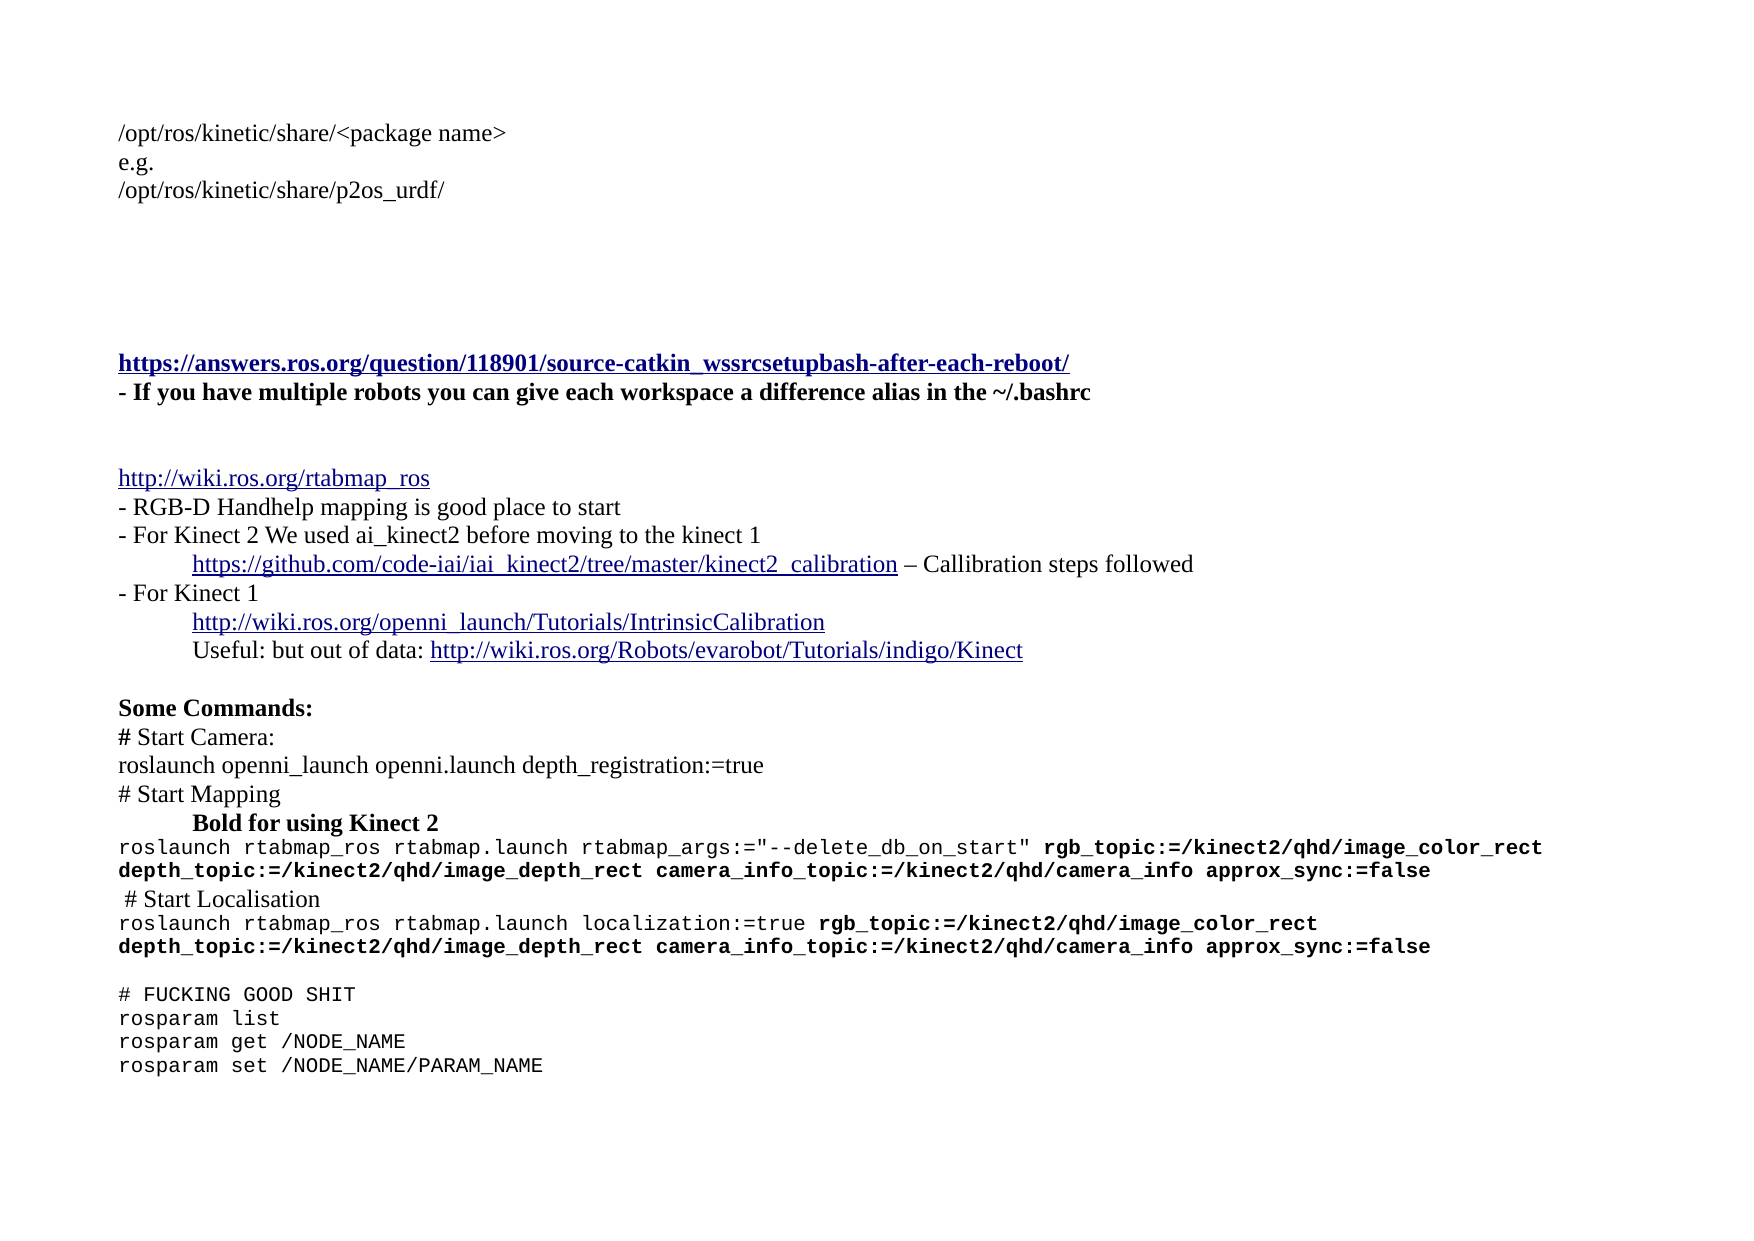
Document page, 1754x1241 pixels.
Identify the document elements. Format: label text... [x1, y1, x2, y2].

text - If you have multiple robots you can give each workspace a difference alias in the ~/.bashrc [118, 377, 1636, 406]
text http://wiki.ros.org/openni_launch/Tutorials/IntrinsicCalibration [118, 607, 1636, 636]
text https://github.com/code-iai/iai_kinect2/tree/master/kinect2_calibration – Callibration steps followed [118, 549, 1636, 578]
text roslaunch rtabmap_ros rtabmap.launch localization:=true rgb_topic:=/kinect2/qhd/image_color_rect depth_topic:=/kinect2/qhd/image_depth_rect camera_info_topic:=/kinect2/qhd/camera_info approx_sync:=false [118, 913, 1636, 960]
text roslaunch openni_launch openni.launch depth_registration:=true [118, 751, 1636, 779]
text rosparam get /NODE_NAME [118, 1031, 1636, 1055]
text - RGB-D Handhelp mapping is good place to start [118, 492, 1636, 521]
text Useful: but out of data: http://wiki.ros.org/Robots/evarobot/Tutorials/indigo/Kinect [118, 636, 1636, 664]
text # FUCKING GOOD SHIT [118, 984, 1636, 1007]
text # Start Camera: [118, 722, 1636, 751]
text Some Commands: [118, 693, 1636, 722]
text /opt/ros/kinetic/share/<package name> [118, 118, 1636, 147]
text # Start Mapping [118, 779, 1636, 808]
text roslaunch rtabmap_ros rtabmap.launch rtabmap_args:="--delete_db_on_start" rgb_topic:=/kinect2/qhd/image_color_rect depth_topic:=/kinect2/qhd/image_depth_rect camera_info_topic:=/kinect2/qhd/camera_info approx_sync:=false [118, 837, 1636, 884]
text e.g. [118, 147, 1636, 176]
text rosparam set /NODE_NAME/PARAM_NAME [118, 1055, 1636, 1078]
text - For Kinect 2 We used ai_kinect2 before moving to the kinect 1 [118, 521, 1636, 549]
text # Start Localisation [118, 884, 1636, 913]
text http://wiki.ros.org/rtabmap_ros [118, 463, 1636, 492]
text https://answers.ros.org/question/118901/source-catkin_wssrcsetupbash-after-each-reboot/ [118, 348, 1636, 377]
text Bold for using Kinect 2 [118, 808, 1636, 837]
text /opt/ros/kinetic/share/p2os_urdf/ [118, 176, 1636, 204]
text - For Kinect 1 [118, 578, 1636, 607]
text rosparam list [118, 1007, 1636, 1031]
